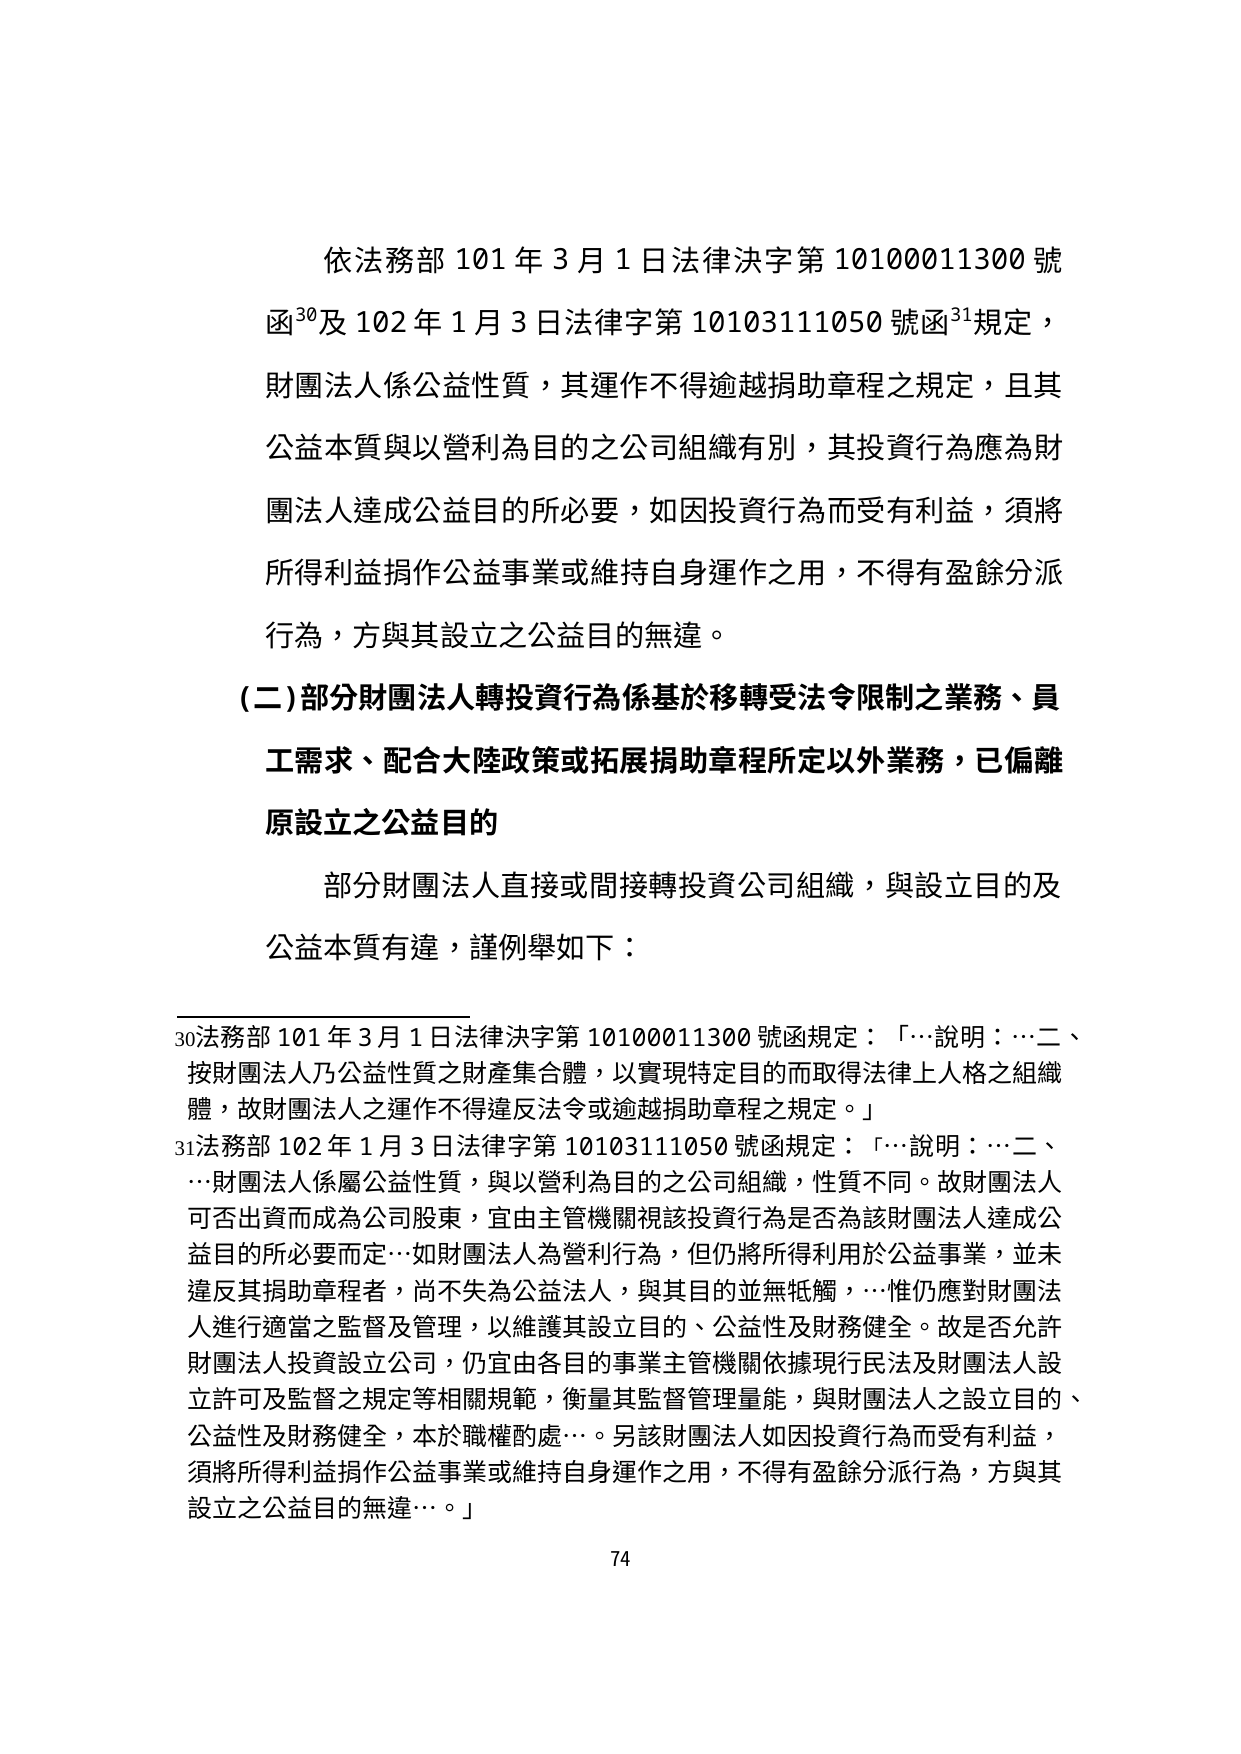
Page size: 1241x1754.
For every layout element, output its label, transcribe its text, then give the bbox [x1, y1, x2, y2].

text 法務部102年1月3日法律字第10103111050號函規定：「…說明：…二、…財團法人係屬公益性質，與以營利為目的之公司組織，性質不同。故財團法人可否出資而成為公司股東，宜由主管機關視該投資行為是否為該財團法人達成公益目的所必要而定…如財團法人為營利行為，但仍將所得利用於公益事業，並未違反其捐助章程者，尚不失為公益法人，與其目的並無牴觸，…惟仍應對財團法人進行適當之監督及管理，以維護其設立目的、公益性及財務健全。故是否允許財團法人投資設立公司，仍宜由各目的事業主管機關依據現行民法及財團法人設立許可及監督之規定等相關規範，衡量其監督管理量能，與財團法人之設立目的、公益性及財務健全，本於職權酌處…。另該財團法人如因投資行為而受有利益，須將所得利益捐作公益事業或維持自身運作之用，不得有盈餘分派行為，方與其設立之公益目的無違…。」 [174, 1126, 1063, 1525]
text (二)部分財團法人轉投資行為係基於移轉受法令限制之業務、員工需求、配合大陸政策或拓展捐助章程所定以外業務，已偏離原設立之公益目的 [236, 654, 1063, 842]
text 部分財團法人直接或間接轉投資公司組織，與設立目的及公益本質有違，謹例舉如下： [265, 842, 1063, 967]
text 法務部101年3月1日法律決字第10100011300號函規定：「…說明：…二、按財團法人乃公益性質之財產集合體，以實現特定目的而取得法律上人格之組織體，故財團法人之運作不得違反法令或逾越捐助章程之規定。」 [174, 1017, 1063, 1126]
text 依法務部101年3月1日法律決字第10100011300號函及102年1月3日法律字第10103111050號函規定，財團法人係公益性質，其運作不得逾越捐助章程之規定，且其公益本質與以營利為目的之公司組織有別，其投資行為應為財團法人達成公益目的所必要，如因投資行為而受有利益，須將所得利益捐作公益事業或維持自身運作之用，不得有盈餘分派行為，方與其設立之公益目的無違。 [265, 217, 1063, 654]
